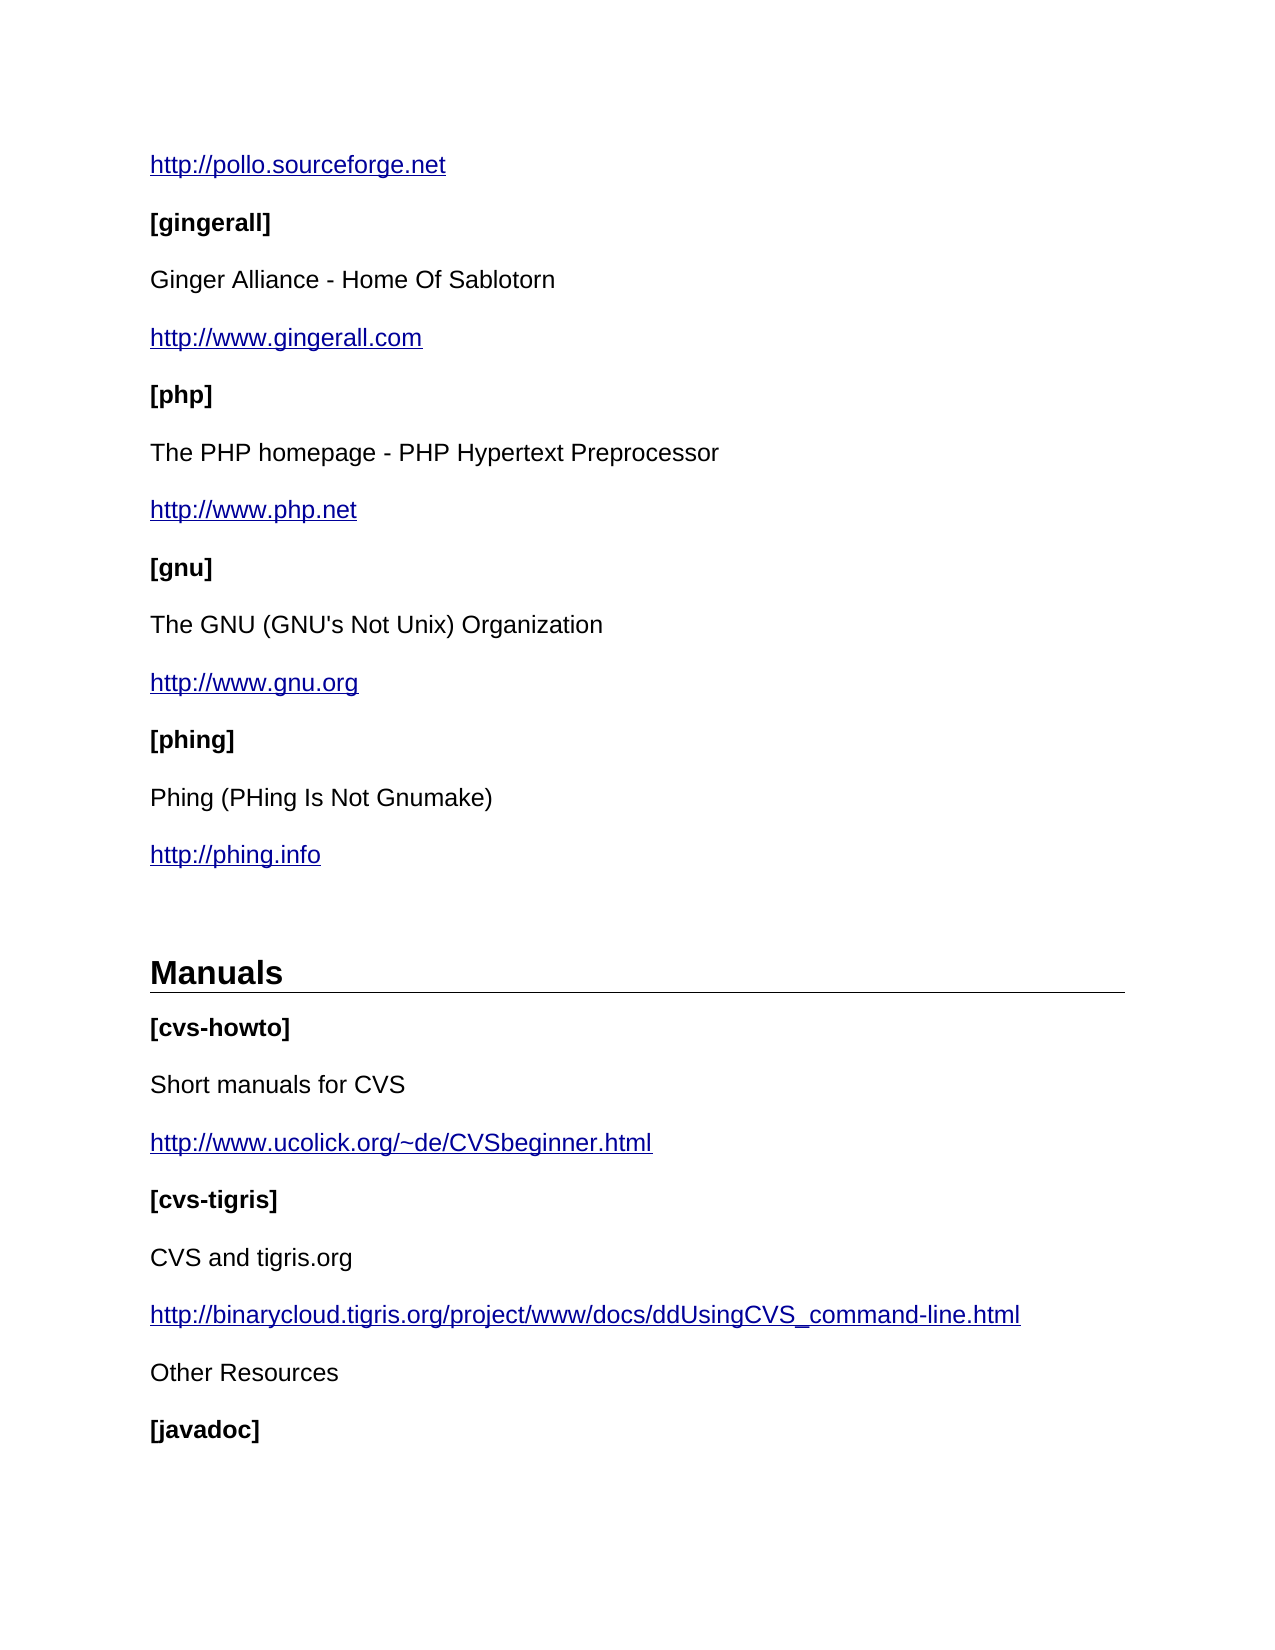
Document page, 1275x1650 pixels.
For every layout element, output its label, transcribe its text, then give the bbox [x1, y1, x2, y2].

subtitle http://binarycloud.tigris.org/project/www/docs/ddUsingCVS_command-line.html [150, 1286, 1125, 1329]
subtitle [cvs-howto] [150, 1005, 1125, 1041]
subtitle CVS and tigris.org [150, 1229, 1125, 1271]
subtitle http://www.php.net [150, 481, 1125, 524]
subtitle The GNU (GNU's Not Unix) Organization [150, 596, 1125, 639]
subtitle http://www.gnu.org [150, 654, 1125, 696]
subtitle The PHP homepage - PHP Hypertext Preprocessor [150, 424, 1125, 466]
subtitle http://www.gingerall.com [150, 309, 1125, 351]
subtitle [gnu] [150, 539, 1125, 581]
subtitle Manuals [150, 953, 1125, 992]
subtitle [phing] [150, 711, 1125, 754]
subtitle [cvs-tigris] [150, 1171, 1125, 1214]
subtitle http://pollo.sourceforge.net [150, 150, 1125, 179]
subtitle [php] [150, 366, 1125, 409]
subtitle http://www.ucolick.org/~de/CVSbeginner.html [150, 1114, 1125, 1156]
subtitle [gingerall] [150, 194, 1125, 236]
subtitle [javadoc] [150, 1401, 1125, 1444]
subtitle Phing (PHing Is Not Gnumake) [150, 769, 1125, 811]
subtitle Ginger Alliance - Home Of Sablotorn [150, 251, 1125, 294]
subtitle http://phing.info [150, 826, 1125, 869]
subtitle Other Resources [150, 1344, 1125, 1386]
subtitle Short manuals for CVS [150, 1056, 1125, 1099]
